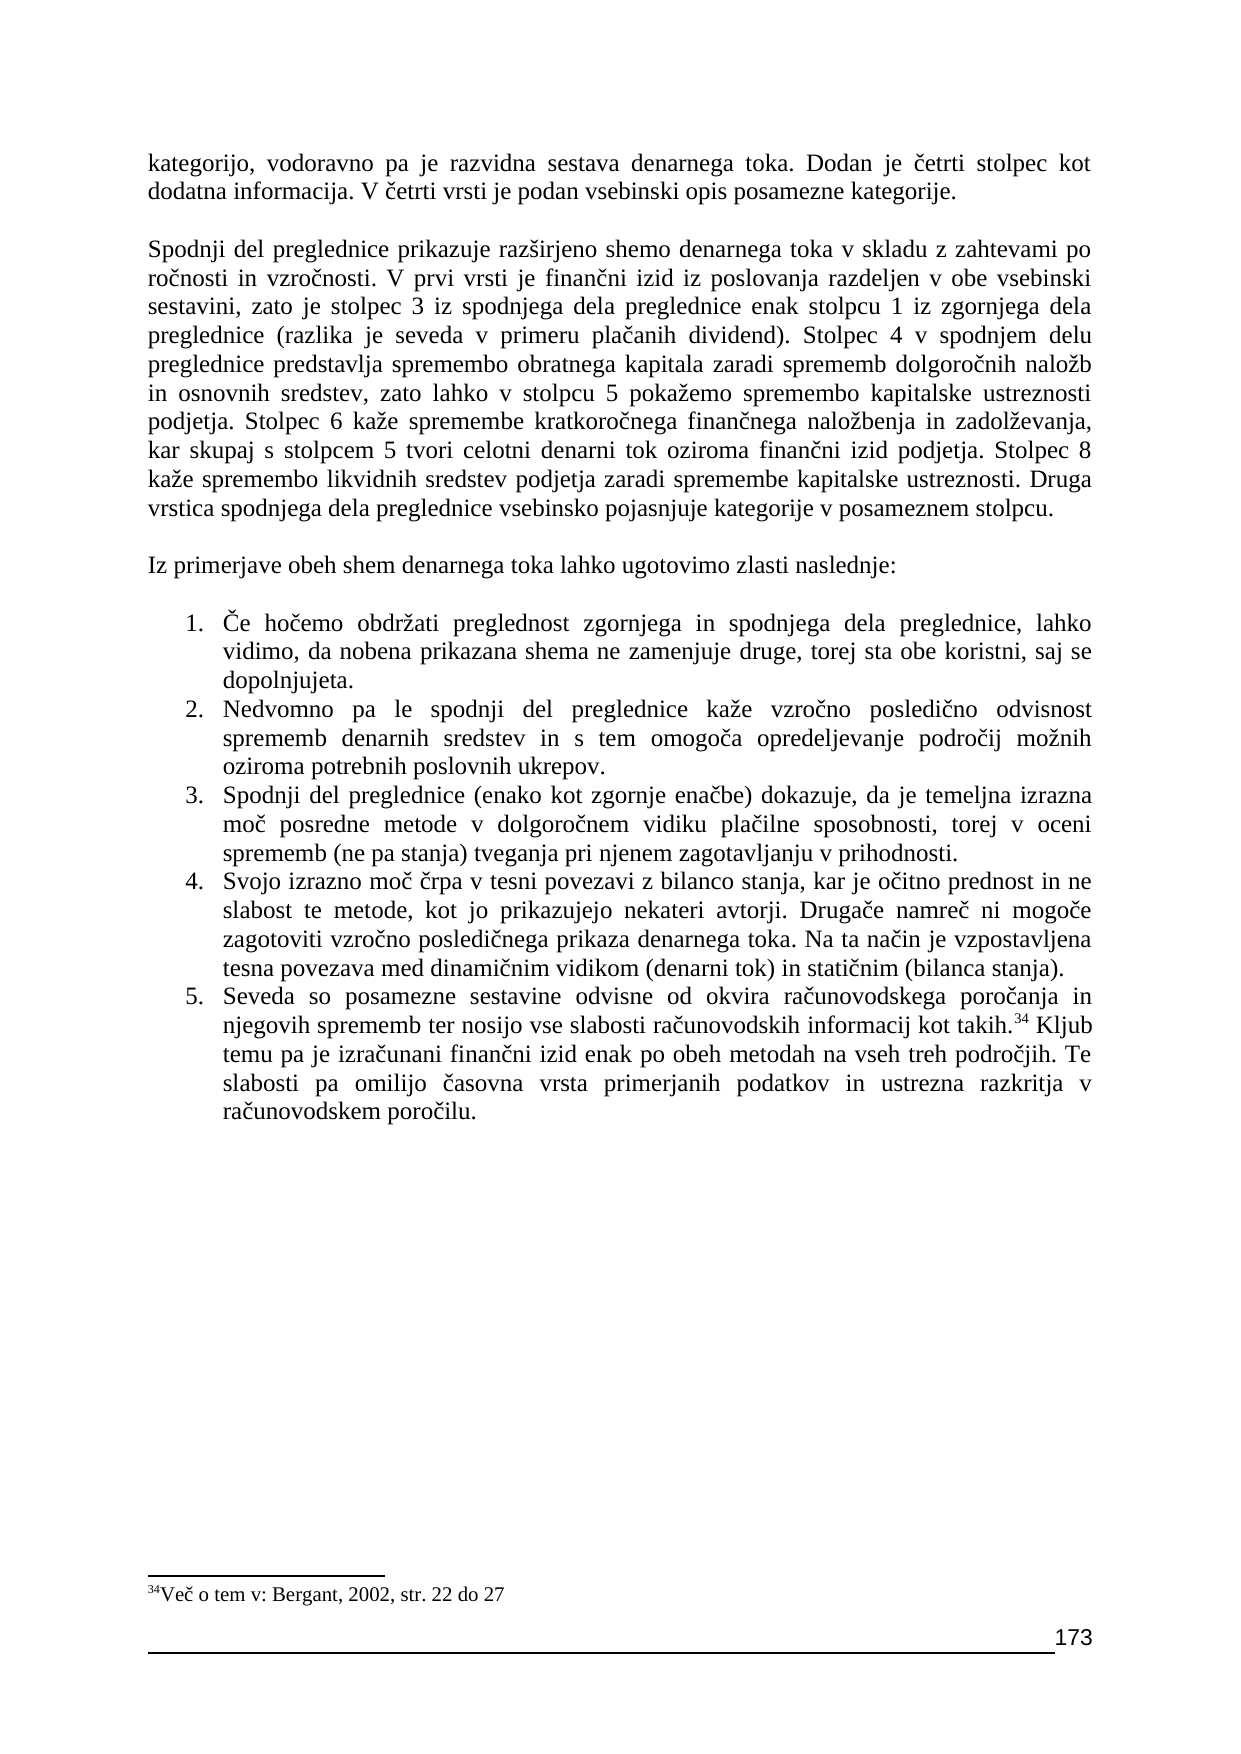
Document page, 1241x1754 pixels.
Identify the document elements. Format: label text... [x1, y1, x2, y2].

list Če hočemo obdržati preglednost zgornjega in spodnjega dela preglednice, lahko vidimo, da nobena prikazana shema ne zamenjuje druge, torej sta obe koristni, saj se dopolnjujeta. [185, 608, 1093, 694]
list Več o tem v: Bergant, 2002, str. 22 do 27 [148, 1582, 1093, 1606]
list Nedvomno pa le spodnji del preglednice kaže vzročno posledično odvisnost sprememb denarnih sredstev in s tem omogoča opredeljevanje področij možnih oziroma potrebnih poslovnih ukrepov. [185, 694, 1093, 780]
text Iz primerjave obeh shem denarnega toka lahko ugotovimo zlasti naslednje: [148, 550, 1093, 579]
text kategorijo, vodoravno pa je razvidna sestava denarnega toka. Dodan je četrti stolpec kot dodatna informacija. V četrti vrsti je podan vsebinski opis posamezne kategorije. [148, 148, 1093, 205]
list Seveda so posamezne sestavine odvisne od okvira računovodskega poročanja in njegovih sprememb ter nosijo vse slabosti računovodskih informacij kot takih. Kljub temu pa je izračunani finančni izid enak po obeh metodah na vseh treh področjih. Te slabosti pa omilijo časovna vrsta primerjanih podatkov in ustrezna razkritja v računovodskem poročilu. [185, 981, 1093, 1125]
list Spodnji del preglednice (enako kot zgornje enačbe) dokazuje, da je temeljna izrazna moč posredne metode v dolgoročnem vidiku plačilne sposobnosti, torej v oceni sprememb (ne pa stanja) tveganja pri njenem zagotavljanju v prihodnosti. [185, 780, 1093, 866]
text Spodnji del preglednice prikazuje razširjeno shemo denarnega toka v skladu z zahtevami po ročnosti in vzročnosti. V prvi vrsti je finančni izid iz poslovanja razdeljen v obe vsebinski sestavini, zato je stolpec 3 iz spodnjega dela preglednice enak stolpcu 1 iz zgornjega dela preglednice (razlika je seveda v primeru plačanih dividend). Stolpec 4 v spodnjem delu preglednice predstavlja spremembo obratnega kapitala zaradi sprememb dolgoročnih naložb in osnovnih sredstev, zato lahko v stolpcu 5 pokažemo spremembo kapitalske ustreznosti podjetja. Stolpec 6 kaže spremembe kratkoročnega finančnega naložbenja in zadolževanja, kar skupaj s stolpcem 5 tvori celotni denarni tok oziroma finančni izid podjetja. Stolpec 8 kaže spremembo likvidnih sredstev podjetja zaradi spremembe kapitalske ustreznosti. Druga vrstica spodnjega dela preglednice vsebinsko pojasnjuje kategorije v posameznem stolpcu. [148, 234, 1093, 521]
list Svojo izrazno moč črpa v tesni povezavi z bilanco stanja, kar je očitno prednost in ne slabost te metode, kot jo prikazujejo nekateri avtorji. Drugače namreč ni mogoče zagotoviti vzročno posledičnega prikaza denarnega toka. Na ta način je vzpostavljena tesna povezava med dinamičnim vidikom (denarni tok) in statičnim (bilanca stanja). [185, 866, 1093, 981]
